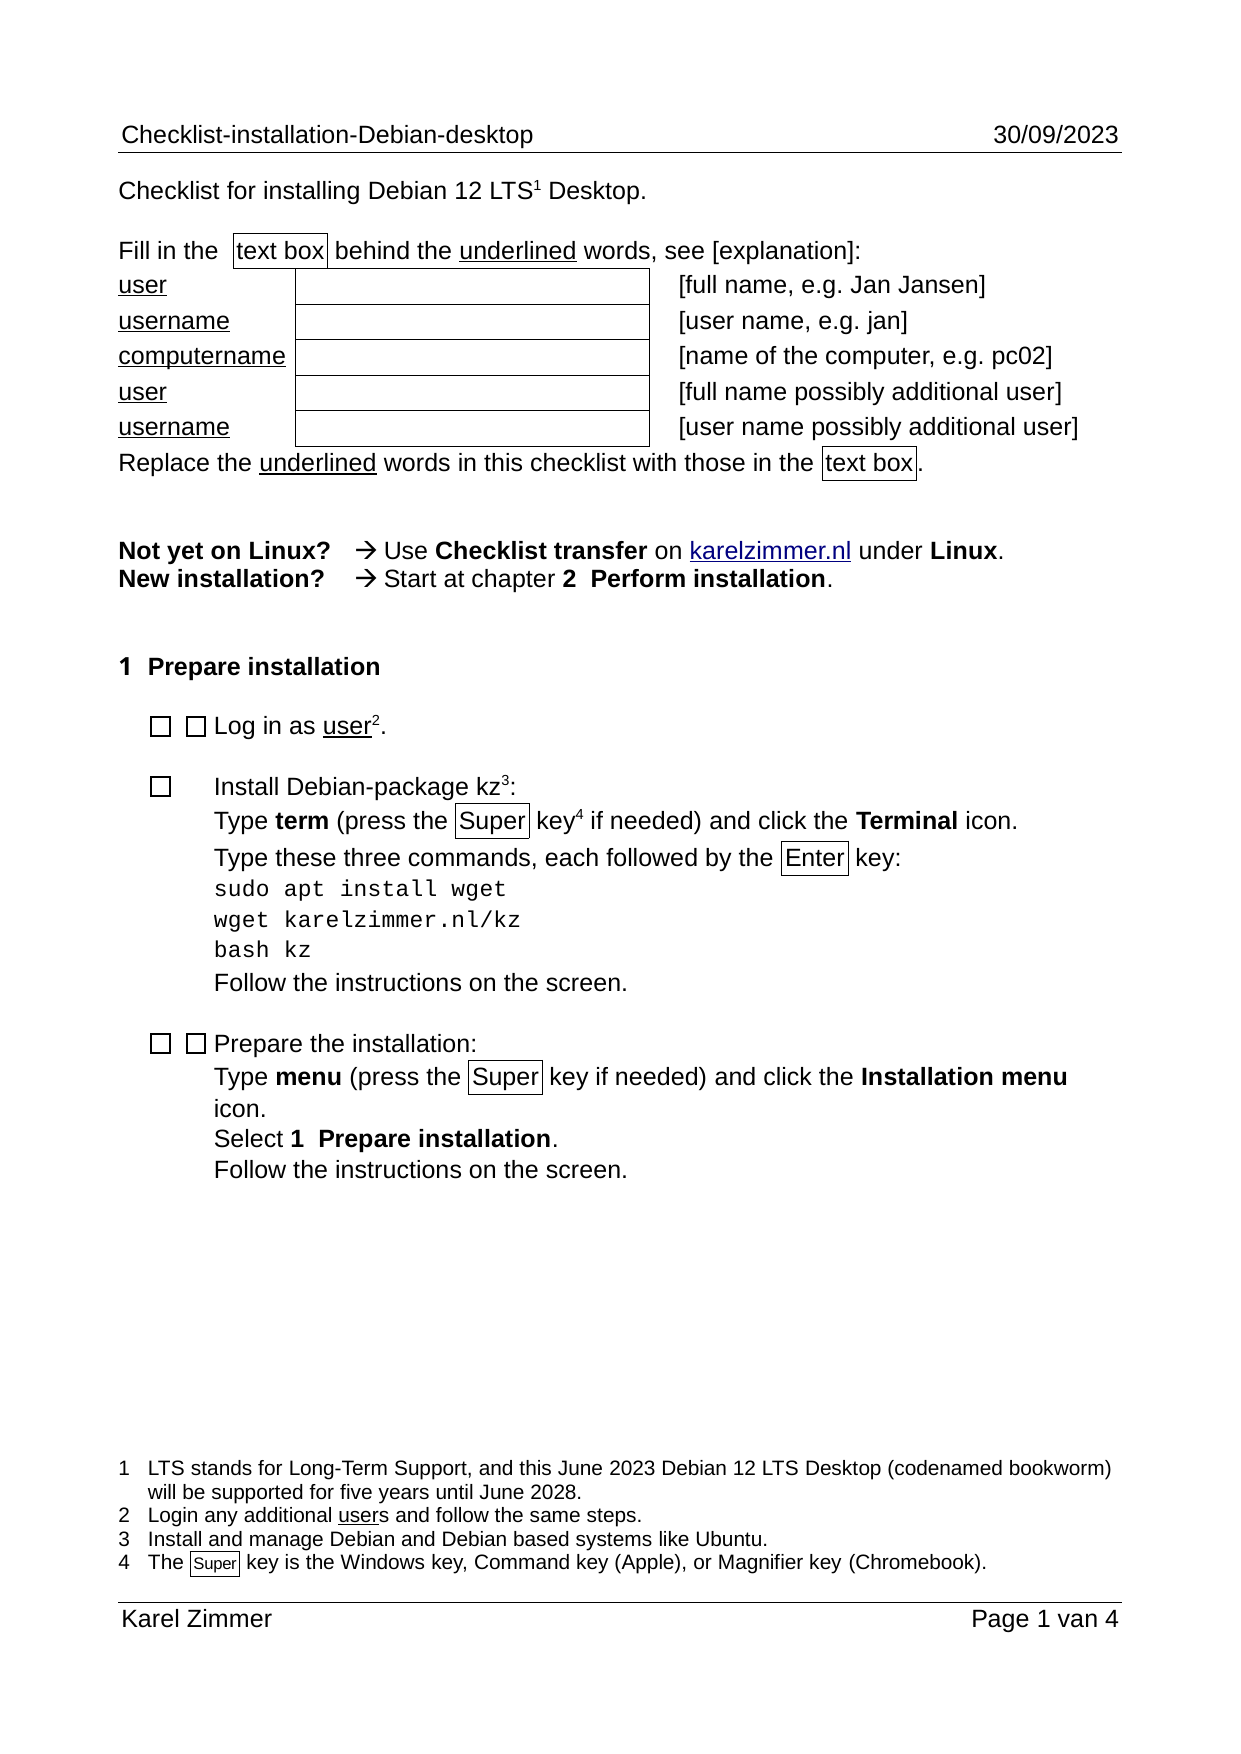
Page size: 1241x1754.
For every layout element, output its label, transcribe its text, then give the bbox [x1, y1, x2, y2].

table_cell [142, 1124, 177, 1154]
text user [118, 268, 295, 304]
table_cell [142, 938, 177, 968]
table_cell [177, 1028, 213, 1059]
table_cell Type term (press the Super key if needed) and click the Terminal icon. [213, 802, 1122, 839]
text behind the underlined words, see [explanation]: [328, 233, 1122, 268]
table_cell Type these three commands, each followed by the Enter key: [213, 839, 1122, 877]
table_cell [118, 907, 142, 937]
table_cell [142, 1059, 177, 1124]
table_cell [177, 877, 213, 907]
table_cell [177, 1124, 213, 1154]
table_cell [177, 998, 213, 1028]
table_cell [177, 772, 213, 802]
table_cell [142, 802, 177, 839]
table_cell Install Debian-package kz: [213, 772, 1122, 802]
table_cell Follow the instructions on the screen. [213, 968, 1122, 998]
table_cell [118, 1028, 142, 1059]
text Replace the underlined words in this checklist with those in the [118, 446, 822, 481]
table_cell [118, 968, 142, 998]
table_header [177, 711, 213, 741]
table_cell [118, 938, 142, 968]
table_cell [142, 839, 177, 877]
table_cell [177, 907, 213, 937]
table_cell Select 1 Prepare installation. [213, 1124, 1122, 1154]
list Prepare installation [118, 649, 1122, 683]
table_cell Prepare the installation: [213, 1028, 1122, 1059]
table_cell [213, 998, 1122, 1028]
table_header [142, 711, 177, 741]
text text box [823, 447, 916, 480]
table_cell [118, 839, 142, 877]
text [full name possibly additional user] [650, 375, 1122, 410]
text COMPUTERNAme [118, 339, 295, 375]
table_cell [118, 1154, 142, 1185]
table_cell [177, 968, 213, 998]
table_header [118, 711, 142, 741]
text [user name possibly additional user] [650, 410, 1122, 446]
table_cell [142, 877, 177, 907]
text USERName [118, 410, 295, 446]
table_cell [142, 1154, 177, 1185]
table_cell [142, 741, 177, 772]
table_cell [118, 802, 142, 839]
table_cell [142, 772, 177, 802]
table_cell [177, 839, 213, 877]
text text box [234, 234, 327, 268]
table_cell [177, 802, 213, 839]
table_cell [118, 877, 142, 907]
text [user name, e.g. jan] [650, 304, 1122, 339]
text Checklist for installing Debian 12 LTS Desktop. [118, 177, 1122, 205]
table_cell [142, 968, 177, 998]
text Not yet on Linux?  Use Checklist transfer on karelzimmer.nl under Linux. [118, 537, 1122, 565]
table_cell sudo apt install wget [213, 877, 1122, 907]
table_cell [118, 772, 142, 802]
table_cell [177, 1059, 213, 1124]
table_cell [177, 938, 213, 968]
text USER [118, 375, 295, 410]
table_cell [118, 998, 142, 1028]
table_cell [142, 907, 177, 937]
table_cell [142, 1028, 177, 1059]
text [full name, e.g. Jan Jansen] [650, 268, 1122, 304]
table_cell [213, 741, 1122, 772]
table_cell [177, 1154, 213, 1185]
text . [917, 446, 1122, 481]
table_cell [118, 1124, 142, 1154]
text USERname [118, 304, 295, 339]
table_cell [142, 998, 177, 1028]
table_header Log in as USER. [213, 711, 1122, 741]
table_cell Type menu (press the Super key if needed) and click the Installation menu icon. [213, 1059, 1122, 1124]
table_cell [177, 741, 213, 772]
text Fill in the [118, 233, 233, 268]
table_cell [118, 1059, 142, 1124]
table_cell [118, 741, 142, 772]
text LTS stands for Long-Term Support, and this June 2023 Debian 12 LTS Desktop (codenamed bookworm) will be supported for five years until June 2028. [118, 1457, 1122, 1504]
table_cell wget karelzimmer.nl/kz [213, 907, 1122, 937]
text New installation?  Start at chapter 2 Perform installation. [118, 565, 1122, 593]
table_cell Follow the instructions on the screen. [213, 1154, 1122, 1185]
table_cell bash kz [213, 938, 1122, 968]
text [name of the computer, e.g. pc02] [650, 339, 1122, 375]
